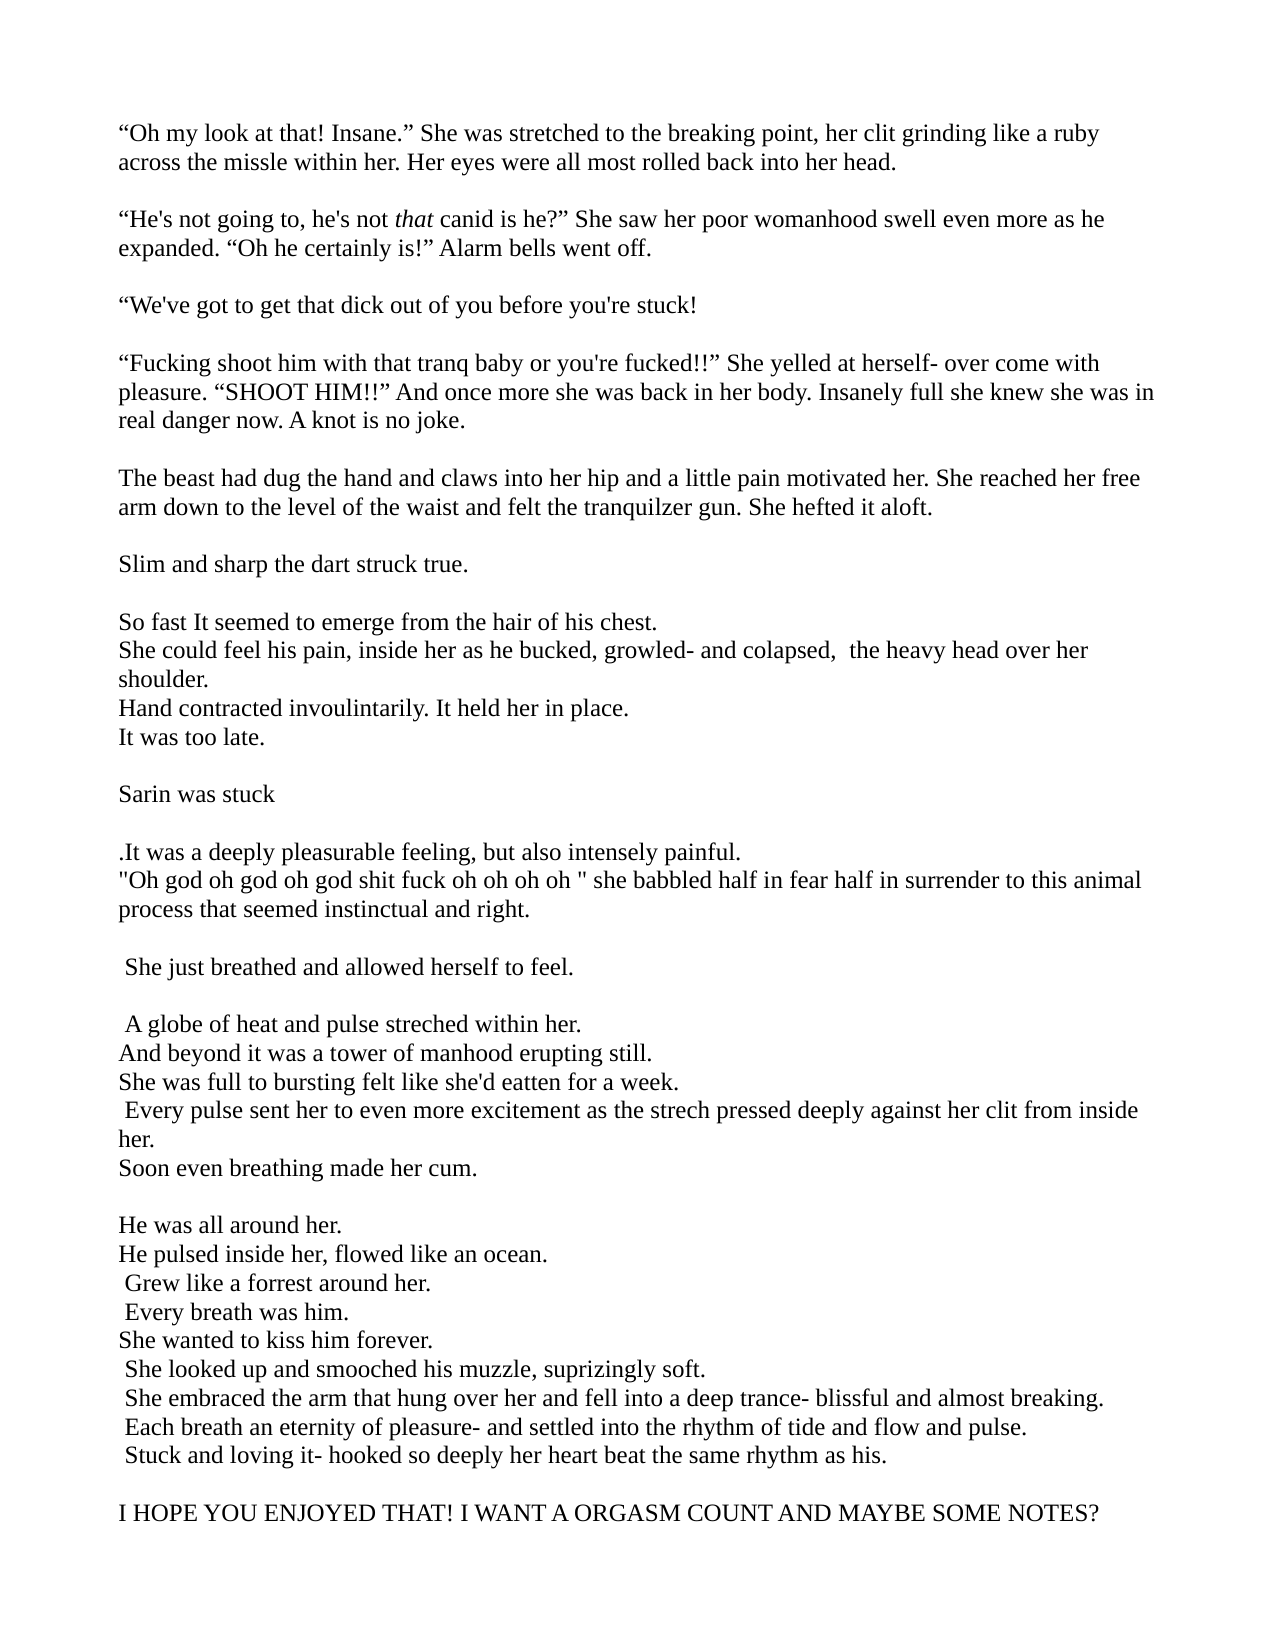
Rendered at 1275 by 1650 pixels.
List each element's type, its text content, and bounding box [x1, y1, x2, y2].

text The beast had dug the hand and claws into her hip and a little pain motivated her. She reached her free arm down to the level of the waist and felt the tranquilzer gun. She hefted it aloft. [118, 463, 1157, 521]
text Grew like a forrest around her. [118, 1268, 1157, 1297]
text “We've got to get that dick out of you before you're stuck! “Fucking shoot him with that tranq baby or you're fucked!!” She yelled at herself- over come with pleasure. “SHOOT HIM!!” And once more she was back in her body. Insanely full she knew she was in real danger now. A knot is no joke. [118, 291, 1157, 434]
text Every breath was him. [118, 1297, 1157, 1326]
text Every pulse sent her to even more excitement as the strech pressed deeply against her clit from inside her. [118, 1096, 1157, 1153]
text Stuck and loving it- hooked so deeply her heart beat the same rhythm as his. I HOPE YOU ENJOYED THAT! I WANT A ORGASM COUNT AND MAYBE SOME NOTES? [118, 1441, 1157, 1527]
text She wanted to kiss him forever. [118, 1326, 1157, 1354]
text He pulsed inside her, flowed like an ocean. [118, 1239, 1157, 1268]
text “Oh my look at that! Insane.” She was stretched to the breaking point, her clit grinding like a ruby across the missle within her. Her eyes were all most rolled back into her head. “He's not going to, he's not that canid is he?” She saw her poor womanhood swell even more as he expanded. “Oh he certainly is!” Alarm bells went off. [118, 118, 1157, 262]
text "Oh god oh god oh god shit fuck oh oh oh oh " she babbled half in fear half in surrender to this animal process that seemed instinctual and right. She just breathed and allowed herself to feel. [118, 866, 1157, 981]
text Hand contracted invoulintarily. It held her in place. [118, 693, 1157, 722]
text Soon even breathing made her cum. [118, 1153, 1157, 1182]
text And beyond it was a tower of manhood erupting still. [118, 1038, 1157, 1067]
text Each breath an eternity of pleasure- and settled into the rhythm of tide and flow and pulse. [118, 1412, 1157, 1441]
text She embraced the arm that hung over her and fell into a deep trance- blissful and almost breaking. [118, 1383, 1157, 1412]
text She was full to bursting felt like she'd eatten for a week. [118, 1067, 1157, 1096]
text He was all around her. [118, 1211, 1157, 1239]
text A globe of heat and pulse streched within her. [118, 1009, 1157, 1038]
text She could feel his pain, inside her as he bucked, growled- and colapsed, the heavy head over her shoulder. [118, 636, 1157, 693]
text Slim and sharp the dart struck true. So fast It seemed to emerge from the hair of his chest. [118, 549, 1157, 636]
text She looked up and smooched his muzzle, suprizingly soft. [118, 1354, 1157, 1383]
text It was too late. Sarin was stuck .It was a deeply pleasurable feeling, but also intensely painful. [118, 722, 1157, 866]
